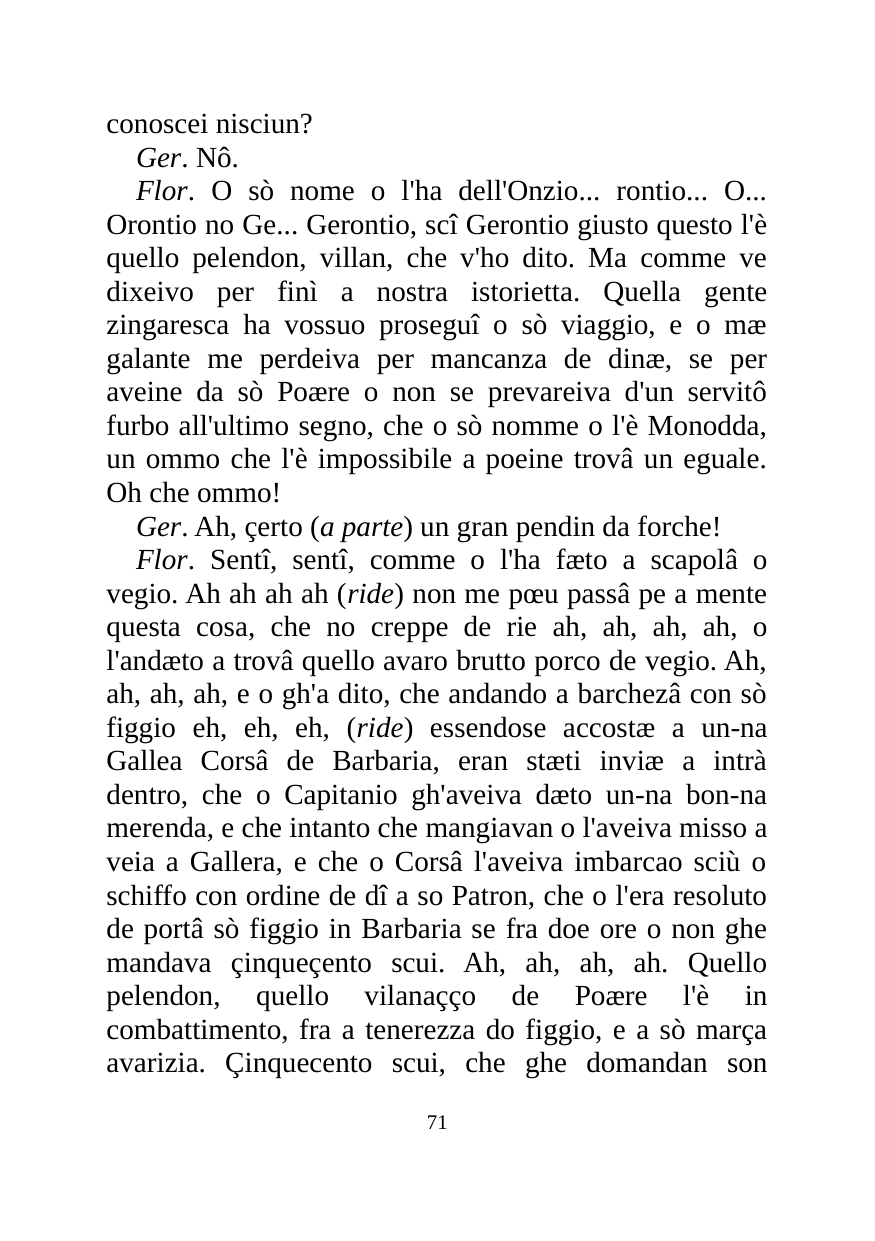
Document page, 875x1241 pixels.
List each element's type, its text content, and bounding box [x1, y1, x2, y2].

text Flor. Sentî, sentî, comme o l'ha fæto a scapolâ o vegio. Ah ah ah ah (ride) non me pœu passâ pe a mente questa cosa, che no creppe de rie ah, ah, ah, ah, o l'andæto a trovâ quello avaro brutto porco de vegio. Ah, ah, ah, ah, e o gh'a dito, che andando a barchezâ con sò figgio eh, eh, eh, (ride) essendose accostæ a un-na Gallea Corsâ de Barbaria, eran stæti inviæ a intrà dentro, che o Capitanio gh'aveiva dæto un-na bon-na merenda, e che intanto che mangiavan o l'aveiva misso a veia a Gallera, e che o Corsâ l'aveiva imbarcao sciù o schiffo con ordine de dî a so Patron, che o l'era resoluto de portâ sò figgio in Barbaria se fra doe ore o non ghe mandava çinqueçento scui. Ah, ah, ah, ah. Quello pelendon, quello vilanaçço de Poære l'è in combattimento, fra a tenerezza do figgio, e a sò marça avarizia. Çinquecento scui, che ghe domandan son [106, 542, 768, 1079]
text Flor. O sò nome o l'ha dell'Onzio... rontio... O... Orontio no Ge... Gerontio, scî Gerontio giusto questo l'è quello pelendon, villan, che v'ho dito. Ma comme ve dixeivo per finì a nostra istorietta. Quella gente zingaresca ha vossuo proseguî o sò viaggio, e o mæ galante me perdeiva per mancanza de dinæ, se per aveine da sò Poære o non se prevareiva d'un servitô furbo all'ultimo segno, che o sò nomme o l'è Monodda, un ommo che l'è impossibile a poeine trovâ un eguale. Oh che ommo! [106, 173, 768, 509]
text Ger. Nô. [106, 140, 768, 173]
text conoscei nisciun? [106, 106, 768, 140]
text Ger. Ah, çerto (a parte) un gran pendin da forche! [106, 509, 768, 542]
